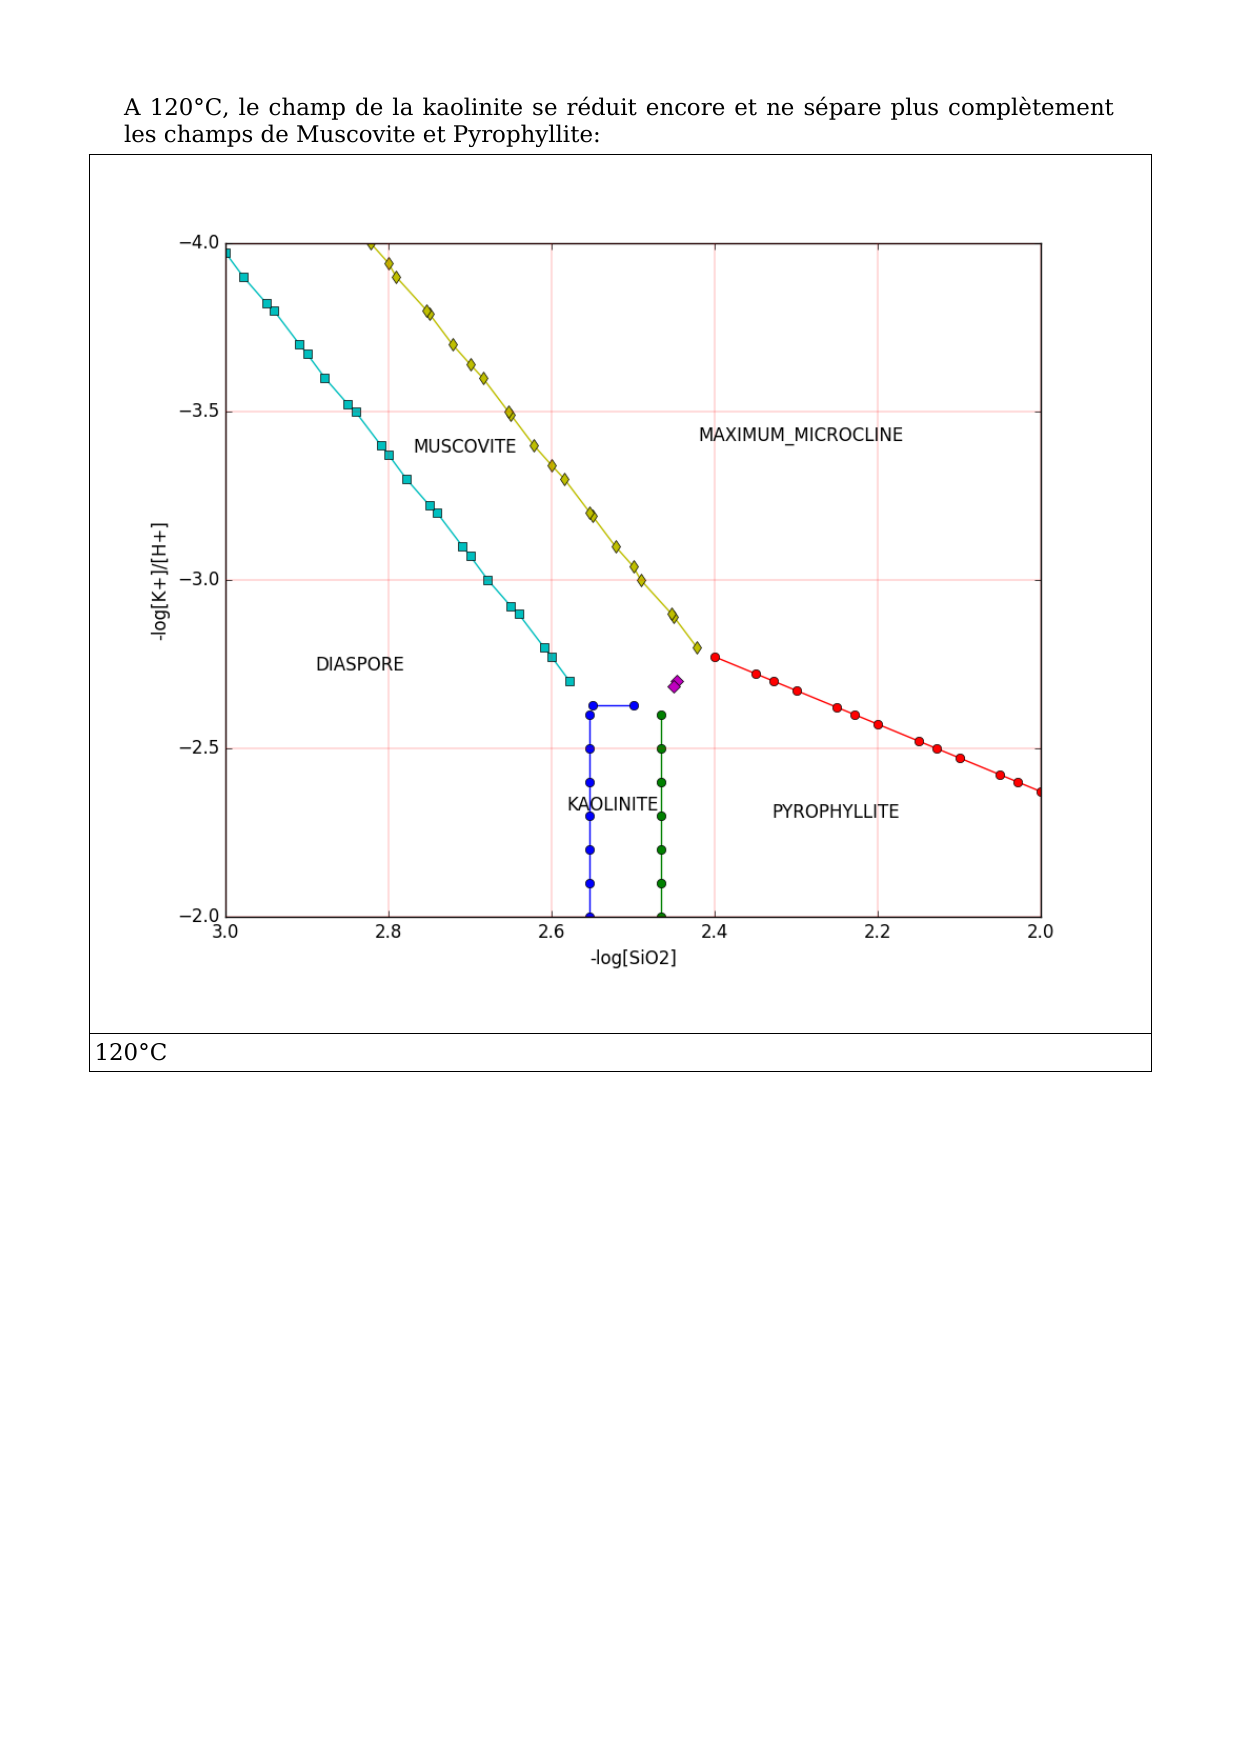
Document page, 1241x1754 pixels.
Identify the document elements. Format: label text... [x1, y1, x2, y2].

picture [94, 159, 1146, 1001]
table_header [90, 155, 1151, 159]
text A 120°C, le champ de la kaolinite se réduit encore et ne sépare plus complètement les champs de Muscovite et Pyrophyllite: [124, 94, 1116, 148]
table_cell 120°C [90, 1034, 1151, 1071]
table_header [90, 160, 1151, 1033]
